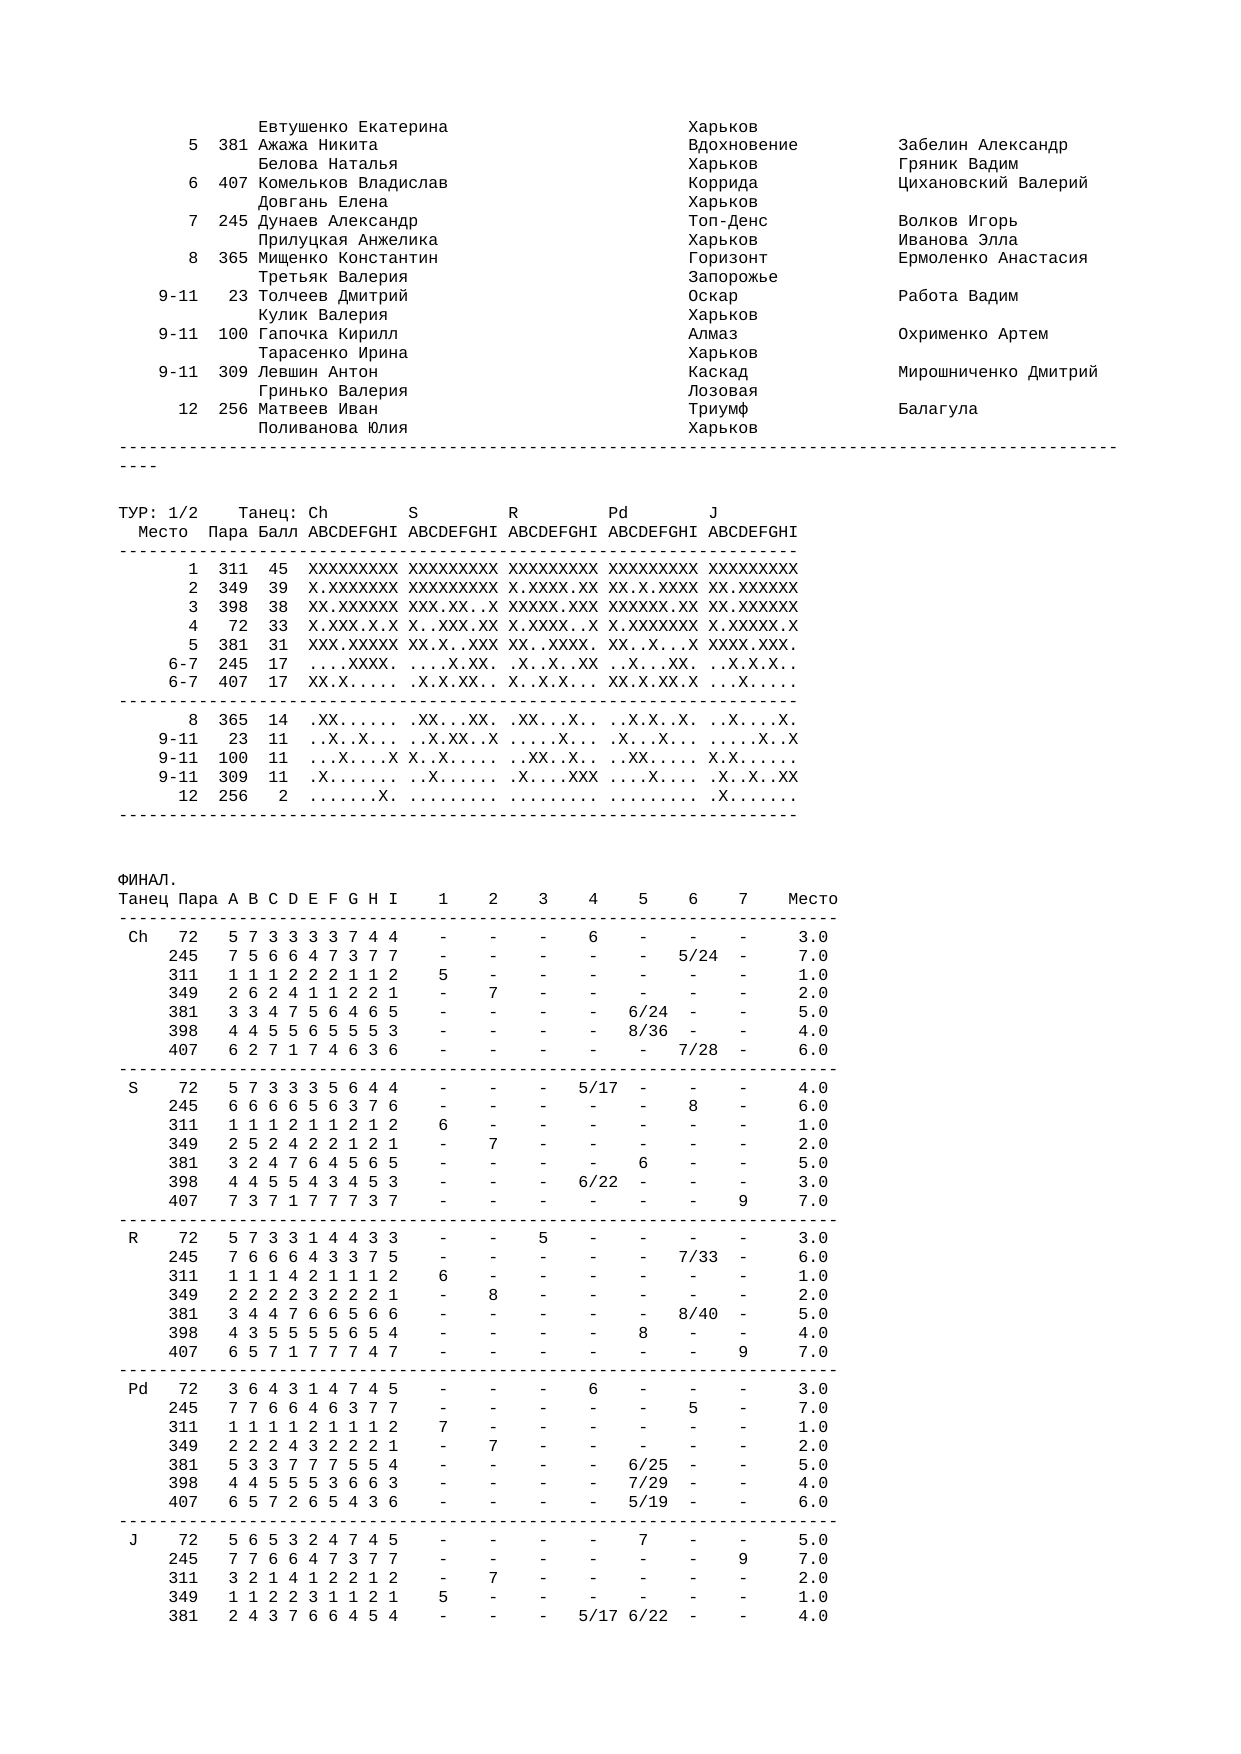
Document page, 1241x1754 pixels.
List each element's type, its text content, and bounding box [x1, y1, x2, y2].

text 9-11 100 11 ...X....X X..X..... ..XX..X.. ..XX..... X.X...... [118, 749, 1122, 768]
text 5 381 31 XXX.XXXXX XX.X..XXX XX..XXXX. XX..X...X XXXX.XXX. [118, 636, 1122, 655]
text Довгань Елена Харьков [118, 193, 1122, 212]
text ------------------------------------------------------------------------ [118, 1362, 1122, 1381]
text 245 6 6 6 6 5 6 3 7 6 - - - - - 8 - 6.0 [118, 1098, 1122, 1117]
text 349 2 2 2 4 3 2 2 2 1 - 7 - - - - - 2.0 [118, 1437, 1122, 1456]
text 398 4 3 5 5 5 5 6 5 4 - - - - 8 - - 4.0 [118, 1324, 1122, 1343]
text 9-11 100 Гапочка Кирилл Алмаз Охрименко Артем [118, 326, 1122, 344]
text 9-11 23 Толчеев Дмитрий Оскар Работа Вадим [118, 288, 1122, 307]
text 12 256 2 .......X. ......... ......... ......... .X....... [118, 787, 1122, 806]
text 407 6 2 7 1 7 4 6 3 6 - - - - - 7/28 - 6.0 [118, 1041, 1122, 1060]
text 9-11 23 11 ..X..X... ..X.XX..X .....X... .X...X... .....X..X [118, 731, 1122, 749]
text R 72 5 7 3 3 1 4 4 3 3 - - 5 - - - - 3.0 [118, 1230, 1122, 1249]
text 398 4 4 5 5 6 5 5 5 3 - - - - 8/36 - - 4.0 [118, 1023, 1122, 1041]
text 311 3 2 1 4 1 2 2 1 2 - 7 - - - - - 2.0 [118, 1569, 1122, 1588]
text 381 3 4 4 7 6 6 5 6 6 - - - - - 8/40 - 5.0 [118, 1305, 1122, 1324]
text ------------------------------------------------------------------------ [118, 1513, 1122, 1532]
text 407 6 5 7 1 7 7 7 4 7 - - - - - - 9 7.0 [118, 1343, 1122, 1362]
text 349 2 2 2 2 3 2 2 2 1 - 8 - - - - - 2.0 [118, 1287, 1122, 1305]
text ТУР: 1/2 Танец: Ch S R Pd J [118, 504, 1122, 523]
text -------------------------------------------------------------------------------------------------------- [118, 439, 1122, 476]
text -------------------------------------------------------------------- [118, 542, 1122, 561]
text Евтушенко Екатерина Харьков [118, 118, 1122, 137]
text Место Пара Балл ABCDEFGHI ABCDEFGHI ABCDEFGHI ABCDEFGHI ABCDEFGHI [118, 523, 1122, 542]
text 245 7 7 6 6 4 7 3 7 7 - - - - - - 9 7.0 [118, 1551, 1122, 1569]
text Тарасенко Ирина Харьков [118, 344, 1122, 363]
text 2 349 39 X.XXXXXXX XXXXXXXXX X.XXXX.XX XX.X.XXXX XX.XXXXXX [118, 580, 1122, 599]
text ------------------------------------------------------------------------ [118, 909, 1122, 928]
text -------------------------------------------------------------------- [118, 806, 1122, 825]
text 9-11 309 11 .X....... ..X...... .X....XXX ....X.... .X..X..XX [118, 768, 1122, 787]
text Кулик Валерия Харьков [118, 307, 1122, 326]
text Танец Пара A B C D E F G H I 1 2 3 4 5 6 7 Место [118, 891, 1122, 909]
text ------------------------------------------------------------------------ [118, 1060, 1122, 1079]
text 407 7 3 7 1 7 7 7 3 7 - - - - - - 9 7.0 [118, 1192, 1122, 1211]
text 6 407 Комельков Владислав Коррида Цихановский Валерий [118, 175, 1122, 193]
text 381 3 2 4 7 6 4 5 6 5 - - - - 6 - - 5.0 [118, 1154, 1122, 1173]
text 398 4 4 5 5 5 3 6 6 3 - - - - 7/29 - - 4.0 [118, 1475, 1122, 1494]
text 381 3 3 4 7 5 6 4 6 5 - - - - 6/24 - - 5.0 [118, 1004, 1122, 1023]
text Третьяк Валерия Запорожье [118, 269, 1122, 288]
text 8 365 14 .XX...... .XX...XX. .XX...X.. ..X.X..X. ..X....X. [118, 712, 1122, 731]
text 311 1 1 1 2 2 2 1 1 2 5 - - - - - - 1.0 [118, 966, 1122, 985]
text -------------------------------------------------------------------- [118, 693, 1122, 712]
text 8 365 Мищенко Константин Горизонт Ермоленко Анастасия [118, 250, 1122, 269]
text Белова Наталья Харьков Гряник Вадим [118, 156, 1122, 175]
text Прилуцкая Анжелика Харьков Иванова Элла [118, 231, 1122, 250]
text 349 1 1 2 2 3 1 1 2 1 5 - - - - - - 1.0 [118, 1588, 1122, 1607]
text 407 6 5 7 2 6 5 4 3 6 - - - - 5/19 - - 6.0 [118, 1494, 1122, 1513]
text 245 7 5 6 6 4 7 3 7 7 - - - - - 5/24 - 7.0 [118, 947, 1122, 966]
text 311 1 1 1 1 2 1 1 1 2 7 - - - - - - 1.0 [118, 1418, 1122, 1437]
text 398 4 4 5 5 4 3 4 5 3 - - - 6/22 - - - 3.0 [118, 1173, 1122, 1192]
text Pd 72 3 6 4 3 1 4 7 4 5 - - - 6 - - - 3.0 [118, 1381, 1122, 1400]
text 5 381 Ажажа Никита Вдохновение Забелин Александр [118, 137, 1122, 156]
text 311 1 1 1 2 1 1 2 1 2 6 - - - - - - 1.0 [118, 1117, 1122, 1136]
text J 72 5 6 5 3 2 4 7 4 5 - - - - 7 - - 5.0 [118, 1532, 1122, 1551]
text 3 398 38 XX.XXXXXX XXX.XX..X XXXXX.XXX XXXXXX.XX XX.XXXXXX [118, 599, 1122, 617]
text 7 245 Дунаев Александр Топ-Денс Волков Игорь [118, 212, 1122, 231]
text Поливанова Юлия Харьков [118, 420, 1122, 439]
text 6-7 407 17 XX.X..... .X.X.XX.. X..X.X... XX.X.XX.X ...X..... [118, 674, 1122, 693]
text 1 311 45 XXXXXXXXX XXXXXXXXX XXXXXXXXX XXXXXXXXX XXXXXXXXX [118, 561, 1122, 580]
text ФИНАЛ. [118, 872, 1122, 891]
text 6-7 245 17 ....XXXX. ....X.XX. .X..X..XX ..X...XX. ..X.X.X.. [118, 655, 1122, 674]
text 245 7 6 6 6 4 3 3 7 5 - - - - - 7/33 - 6.0 [118, 1249, 1122, 1268]
text Ch 72 5 7 3 3 3 3 7 4 4 - - - 6 - - - 3.0 [118, 928, 1122, 947]
text ------------------------------------------------------------------------ [118, 1211, 1122, 1230]
text 381 2 4 3 7 6 6 4 5 4 - - - 5/17 6/22 - - 4.0 [118, 1607, 1122, 1626]
text 12 256 Матвеев Иван Триумф Балагула [118, 401, 1122, 420]
text 9-11 309 Левшин Антон Каскад Мирошниченко Дмитрий [118, 363, 1122, 382]
text 4 72 33 X.XXX.X.X X..XXX.XX X.XXXX..X X.XXXXXXX X.XXXXX.X [118, 617, 1122, 636]
text Гринько Валерия Лозовая [118, 382, 1122, 401]
text 245 7 7 6 6 4 6 3 7 7 - - - - - 5 - 7.0 [118, 1400, 1122, 1418]
text 381 5 3 3 7 7 7 5 5 4 - - - - 6/25 - - 5.0 [118, 1456, 1122, 1475]
text S 72 5 7 3 3 3 5 6 4 4 - - - 5/17 - - - 4.0 [118, 1079, 1122, 1098]
text 311 1 1 1 4 2 1 1 1 2 6 - - - - - - 1.0 [118, 1268, 1122, 1287]
text 349 2 5 2 4 2 2 1 2 1 - 7 - - - - - 2.0 [118, 1136, 1122, 1154]
text 349 2 6 2 4 1 1 2 2 1 - 7 - - - - - 2.0 [118, 985, 1122, 1004]
